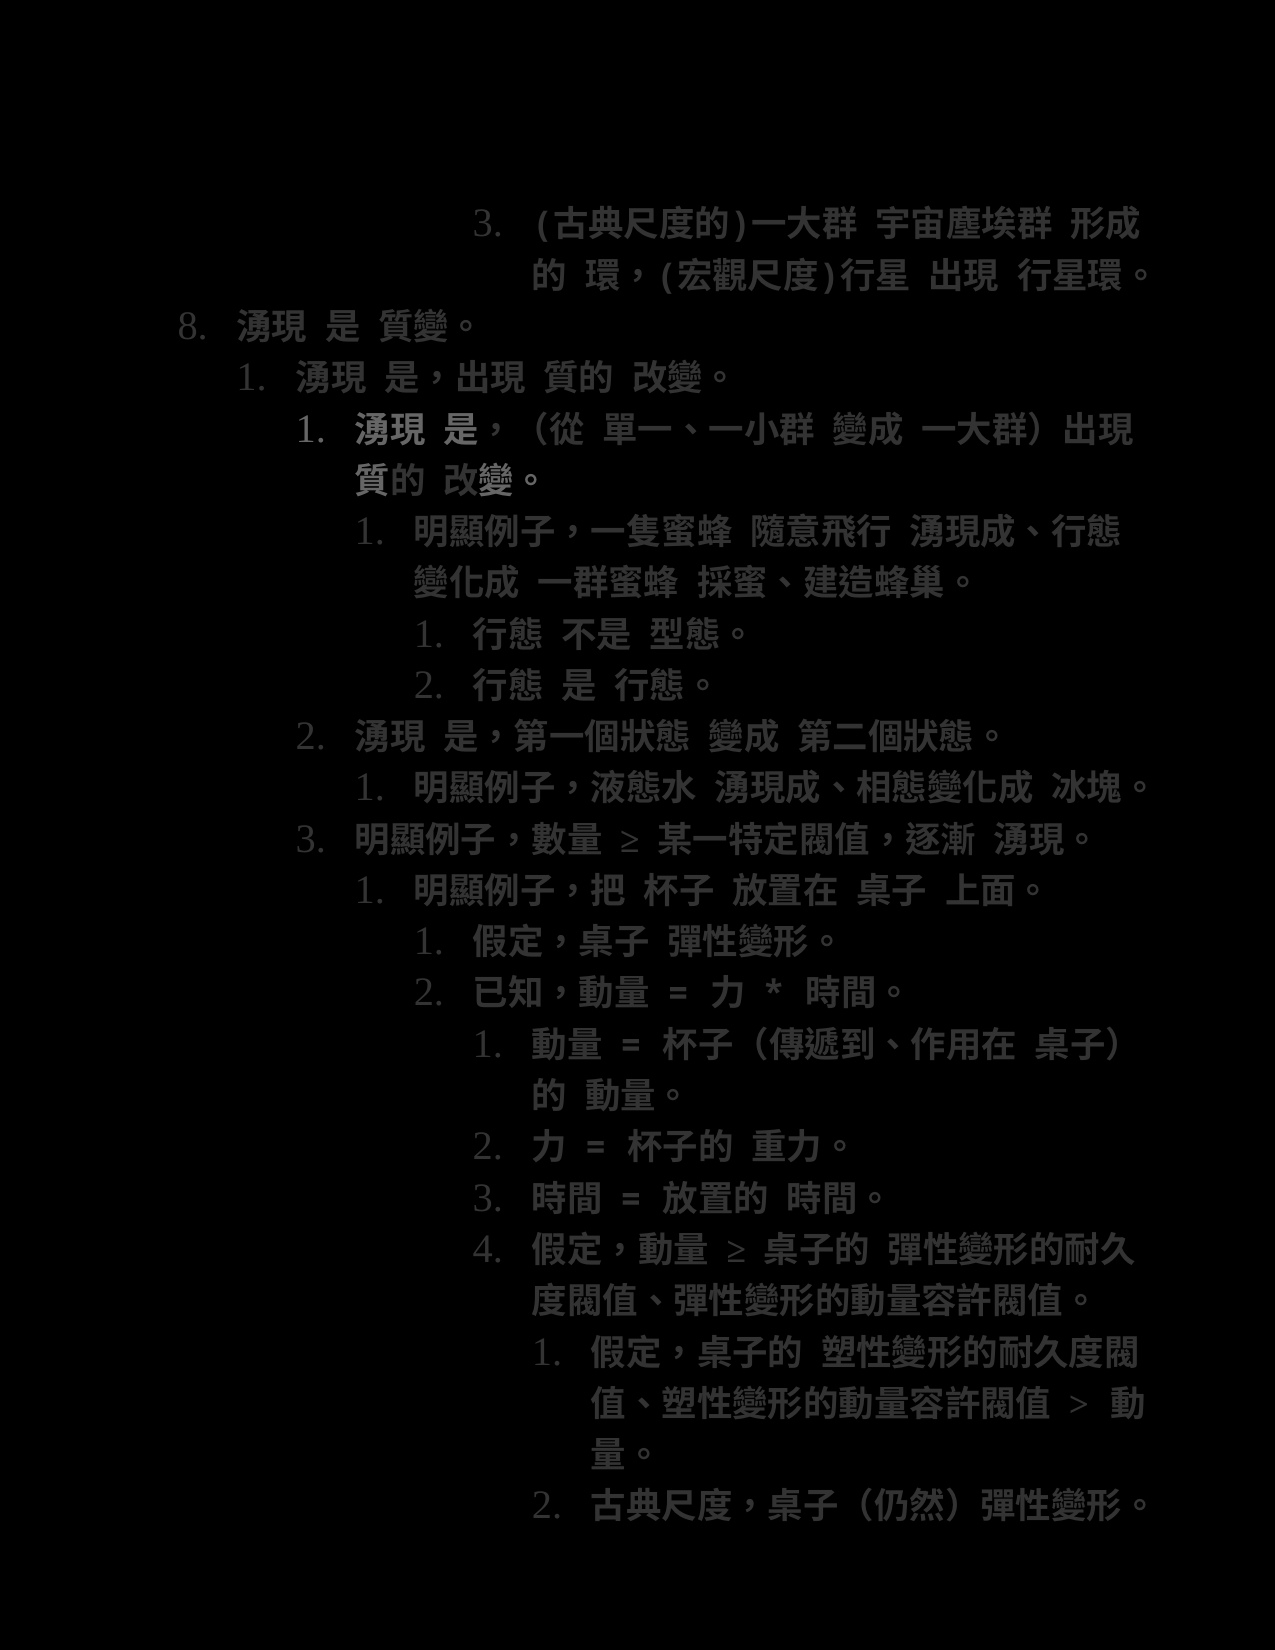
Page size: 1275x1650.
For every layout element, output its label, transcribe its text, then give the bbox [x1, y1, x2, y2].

list 明顯例子，數量 ≥ 某一特定閥值，逐漸 湧現。 [295, 811, 1157, 862]
list 行態 不是 型態。 [413, 606, 1157, 657]
list 假定，桌子 彈性變形。 [413, 913, 1157, 965]
list 古典尺度，桌子（仍然）彈性變形。 [532, 1478, 1157, 1529]
list 已知，動量 = 力 * 時間。 [413, 965, 1157, 1016]
list 假定，動量 ≥ 桌子的 彈性變形的耐久度閥值、彈性變形的動量容許閥值。 [472, 1221, 1157, 1324]
list 明顯例子，把 杯子 放置在 桌子 上面。 [354, 862, 1157, 913]
list (古典尺度的)一大群 宇宙塵埃群 形成的 環，(宏觀尺度)行星 出現 行星環。 [472, 196, 1157, 298]
list 湧現 是，第一個狀態 變成 第二個狀態。 [295, 708, 1157, 760]
list 動量 = 杯子（傳遞到、作用在 桌子）的 動量。 [472, 1016, 1157, 1119]
list 力 = 杯子的 重力。 [472, 1119, 1157, 1170]
list 時間 = 放置的 時間。 [472, 1170, 1157, 1221]
list 湧現 是 質變。 [177, 298, 1157, 350]
list 湧現 是，出現 質的 改變。 [236, 350, 1157, 401]
list 明顯例子，一隻蜜蜂 隨意飛行 湧現成、行態變化成 一群蜜蜂 採蜜、建造蜂巢。 [354, 503, 1157, 606]
list 假定，桌子的 塑性變形的耐久度閥值、塑性變形的動量容許閥值 > 動量。 [532, 1324, 1157, 1478]
list 明顯例子，液態水 湧現成、相態變化成 冰塊。 [354, 760, 1157, 811]
list 湧現 是，（從 單一、一小群 變成 一大群）出現 質的 改變。 [295, 401, 1157, 503]
list 行態 是 行態。 [413, 657, 1157, 708]
